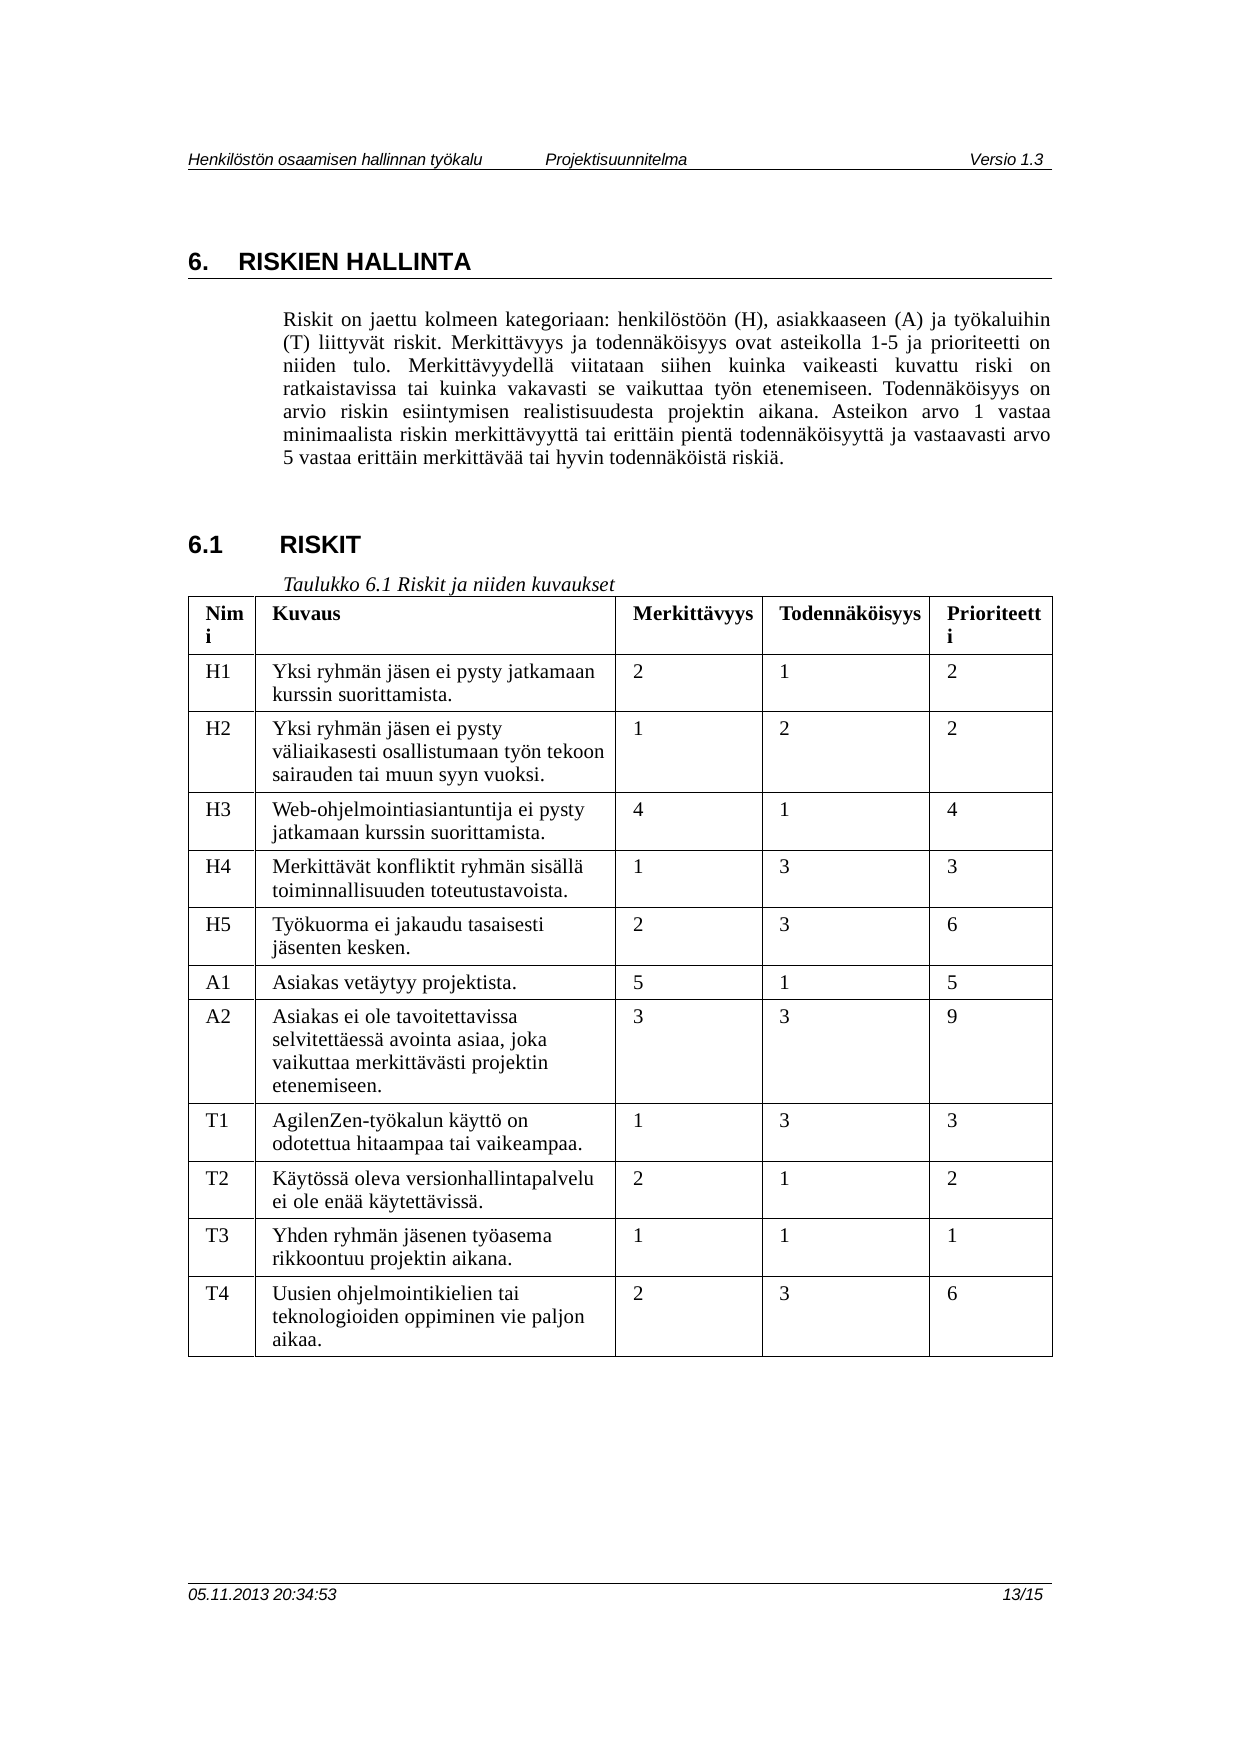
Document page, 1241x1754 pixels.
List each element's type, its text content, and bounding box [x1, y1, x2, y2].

table_cell 2 [930, 655, 1052, 711]
table_cell Yksi ryhmän jäsen ei pysty väliaikasesti osallistumaan työn tekoon sairauden tai muun syyn vuoksi. [256, 712, 615, 792]
table_cell 3 [930, 851, 1052, 907]
table_cell 2 [930, 712, 1052, 792]
table_cell 3 [930, 1104, 1052, 1161]
text Taulukko 6.1 Riskit ja niiden kuvaukset [283, 573, 1052, 596]
table_cell T1 [189, 1104, 254, 1161]
table_cell Käytössä oleva versionhallintapalvelu ei ole enää käytettävissä. [256, 1162, 615, 1218]
table_cell 2 [930, 1162, 1052, 1218]
table_cell 1 [616, 712, 762, 792]
table_cell Merkittävät konfliktit ryhmän sisällä toiminnallisuuden toteutustavoista. [256, 851, 615, 907]
table_cell 2 [763, 712, 929, 792]
table_cell 1 [763, 1162, 929, 1218]
table_cell Työkuorma ei jakaudu tasaisesti jäsenten kesken. [256, 908, 615, 965]
table_cell 3 [763, 1277, 929, 1356]
table_cell 1 [616, 1104, 762, 1161]
table_cell 1 [930, 1219, 1052, 1276]
table_cell 2 [616, 655, 762, 711]
table_cell H3 [189, 793, 254, 850]
table_header Todennäköisyys [763, 597, 929, 654]
table_header Merkittävyys [616, 597, 762, 654]
table_cell 2 [616, 1162, 762, 1218]
table_cell H2 [189, 712, 254, 792]
table_cell A2 [189, 1000, 254, 1103]
table_cell 3 [763, 1000, 929, 1103]
table_cell 9 [930, 1000, 1052, 1103]
table_cell 3 [763, 1104, 929, 1161]
table_cell H4 [189, 851, 254, 907]
table_cell 4 [616, 793, 762, 850]
table_cell 4 [930, 793, 1052, 850]
subtitle RISKIT [188, 531, 1052, 559]
table_cell Asiakas vetäytyy projektista. [256, 966, 615, 999]
table_cell T3 [189, 1219, 254, 1276]
table_cell 5 [616, 966, 762, 999]
table_cell 3 [616, 1000, 762, 1103]
table_cell Yksi ryhmän jäsen ei pysty jatkamaan kurssin suorittamista. [256, 655, 615, 711]
text Riskit on jaettu kolmeen kategoriaan: henkilöstöön (H), asiakkaaseen (A) ja työkaluihin (T) liittyvät riskit. Merkittävyys ja todennäköisyys ovat asteikolla 1-5 ja prioriteetti on niiden tulo. Merkittävyydellä viitataan siihen kuinka vaikeasti kuvattu riski on ratkaistavissa tai kuinka vakavasti se vaikuttaa työn etenemiseen. Todennäköisyys on arvio riskin esiintymisen realistisuudesta projektin aikana. Asteikon arvo 1 vastaa minimaalista riskin merkittävyyttä tai erittäin pientä todennäköisyyttä ja vastaavasti arvo 5 vastaa erittäin merkittävää tai hyvin todennäköistä riskiä. [283, 308, 1052, 469]
table_cell 1 [763, 966, 929, 999]
table_cell Uusien ohjelmointikielien tai teknologioiden oppiminen vie paljon aikaa. [256, 1277, 615, 1356]
table_cell Yhden ryhmän jäsenen työasema rikkoontuu projektin aikana. [256, 1219, 615, 1276]
table_cell Web-ohjelmointiasiantuntija ei pysty jatkamaan kurssin suorittamista. [256, 793, 615, 850]
table_cell 1 [763, 1219, 929, 1276]
table_cell 2 [616, 1277, 762, 1356]
table_cell 1 [763, 655, 929, 711]
table_cell 1 [616, 1219, 762, 1276]
table_cell H1 [189, 655, 254, 711]
table_cell Asiakas ei ole tavoitettavissa selvitettäessä avointa asiaa, joka vaikuttaa merkittävästi projektin etenemiseen. [256, 1000, 615, 1103]
table_header Prioriteetti [930, 597, 1052, 654]
table_header Nimi [189, 597, 254, 654]
table_cell 2 [616, 908, 762, 965]
table_header Kuvaus [256, 597, 615, 654]
subtitle Riskien hallinta [188, 248, 1052, 278]
table_cell 3 [763, 908, 929, 965]
table_cell T2 [189, 1162, 254, 1218]
table_cell 1 [763, 793, 929, 850]
table_cell AgilenZen-työkalun käyttö on odotettua hitaampaa tai vaikeampaa. [256, 1104, 615, 1161]
table_cell T4 [189, 1277, 254, 1356]
table_cell 1 [616, 851, 762, 907]
table_cell 5 [930, 966, 1052, 999]
table_cell 3 [763, 851, 929, 907]
table_cell 6 [930, 1277, 1052, 1356]
table_cell 6 [930, 908, 1052, 965]
table_cell A1 [189, 966, 254, 999]
table_cell H5 [189, 908, 254, 965]
